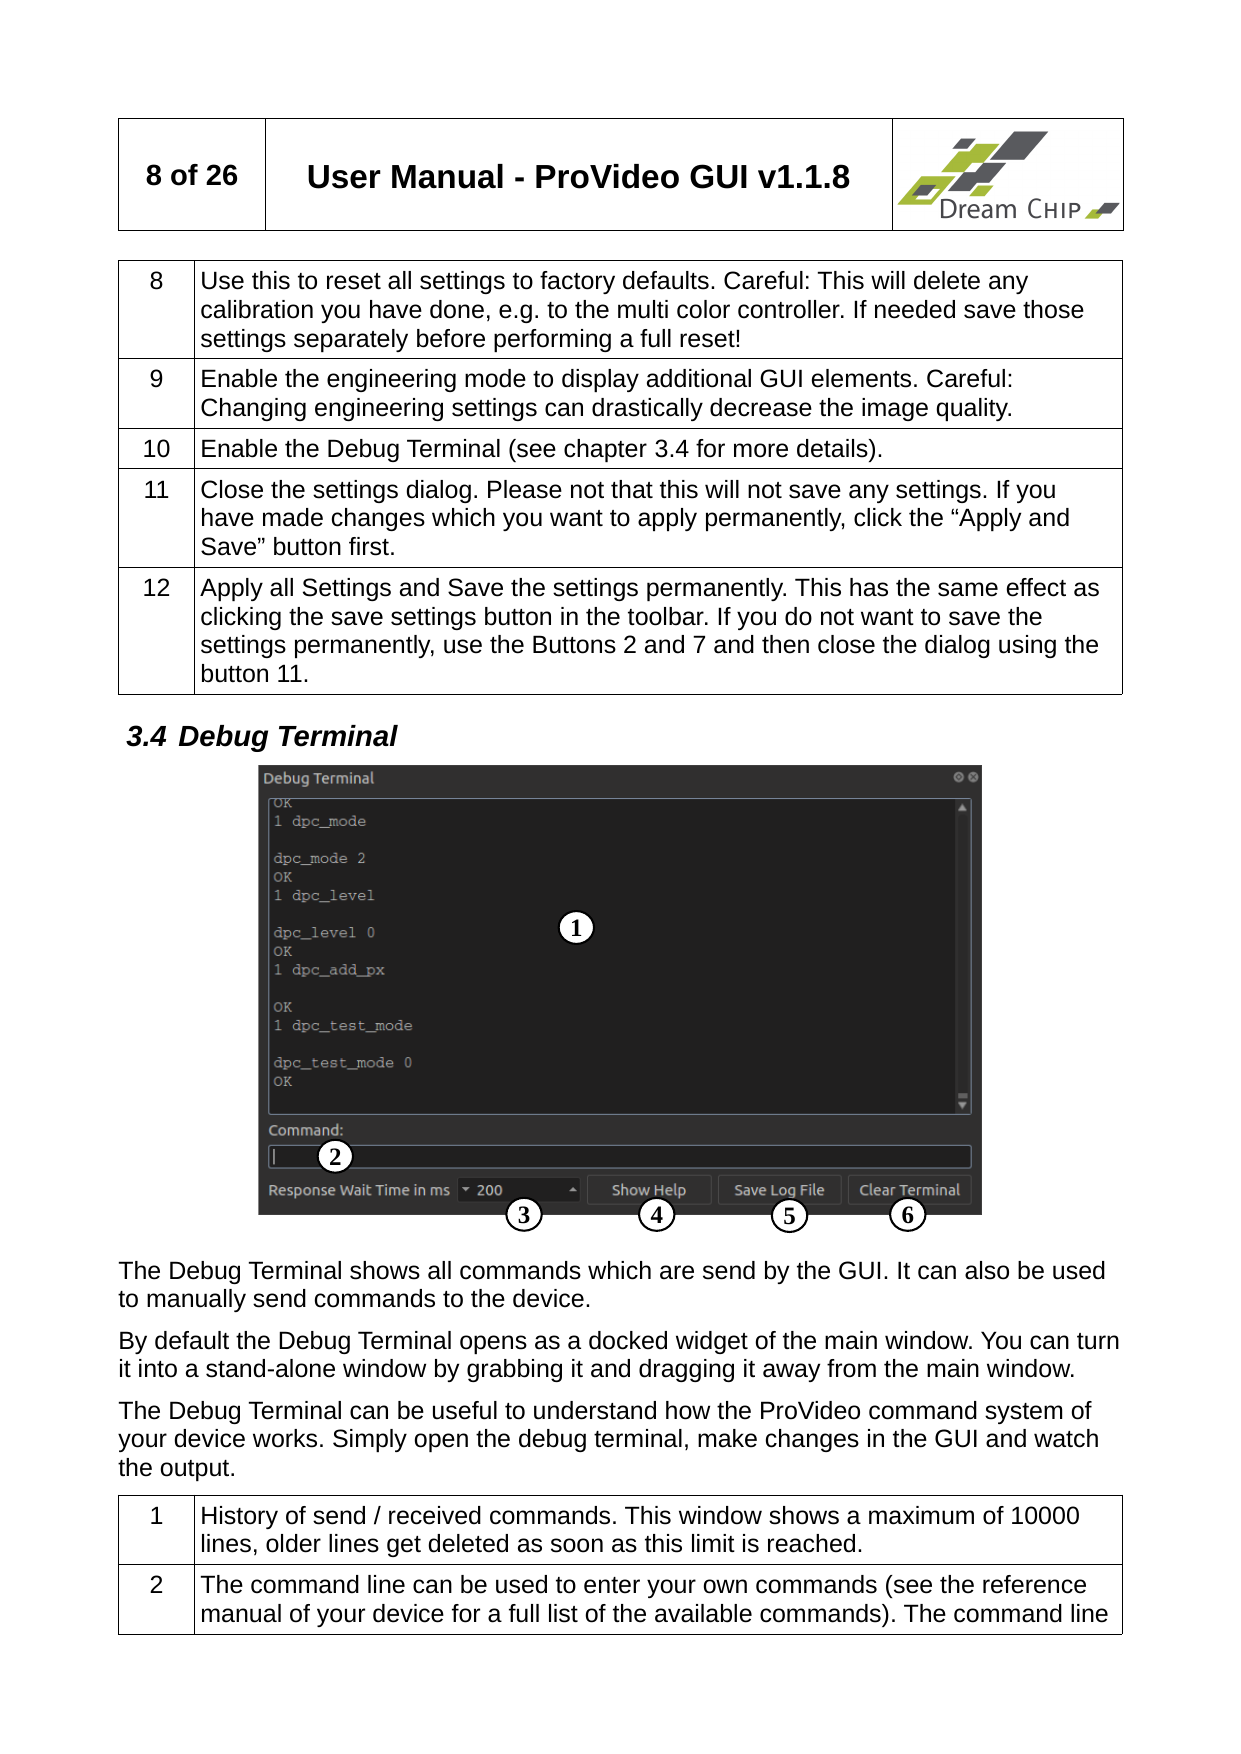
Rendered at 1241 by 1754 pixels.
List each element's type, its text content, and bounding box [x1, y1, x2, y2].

table_cell The command line can be used to enter your own commands (see the reference manual of your device for a full list of the available commands). The command line [195, 1565, 1122, 1633]
text The Debug Terminal shows all commands which are send by the GUI. It can also be used to manually send commands to the device. [118, 1256, 1122, 1313]
table_cell 11 [119, 469, 194, 567]
table_cell Close the settings dialog. Please not that this will not save any settings. If you have made changes which you want to apply permanently, click the “Apply and Save” button first. [195, 469, 1122, 567]
table_cell Enable the Debug Terminal (see chapter 3.4 for more details). [195, 429, 1122, 468]
picture [897, 130, 1120, 220]
table_header 1 [119, 1496, 194, 1564]
text By default the Debug Terminal opens as a docked widget of the main window. You can turn it into a stand-alone window by grabbing it and dragging it away from the main window. [118, 1326, 1122, 1383]
table_cell 12 [119, 568, 194, 693]
table_cell Apply all Settings and Save the settings permanently. This has the same effect as clicking the save settings button in the toolbar. If you do not want to save the settings permanently, use the Buttons 2 and 7 and then close the dialog using the button 11. [195, 568, 1122, 693]
table_cell Use this to reset all settings to factory defaults. Careful: This will delete any calibration you have done, e.g. to the multi color controller. If needed save those settings separately before performing a full reset! [195, 261, 1122, 358]
picture [258, 765, 982, 1215]
table_header History of send / received commands. This window shows a maximum of 10000 lines, older lines get deleted as soon as this limit is reached. [195, 1496, 1122, 1564]
subtitle Debug Terminal [118, 719, 1122, 753]
text The Debug Terminal can be useful to understand how the ProVideo command system of your device works. Simply open the debug terminal, make changes in the GUI and watch the output. [118, 1396, 1122, 1482]
table_cell 2 [119, 1565, 194, 1633]
table_cell 10 [119, 429, 194, 468]
table_cell 8 [119, 261, 194, 358]
table_cell Enable the engineering mode to display additional GUI elements. Careful: Changing engineering settings can drastically decrease the image quality. [195, 359, 1122, 428]
table_cell 9 [119, 359, 194, 428]
